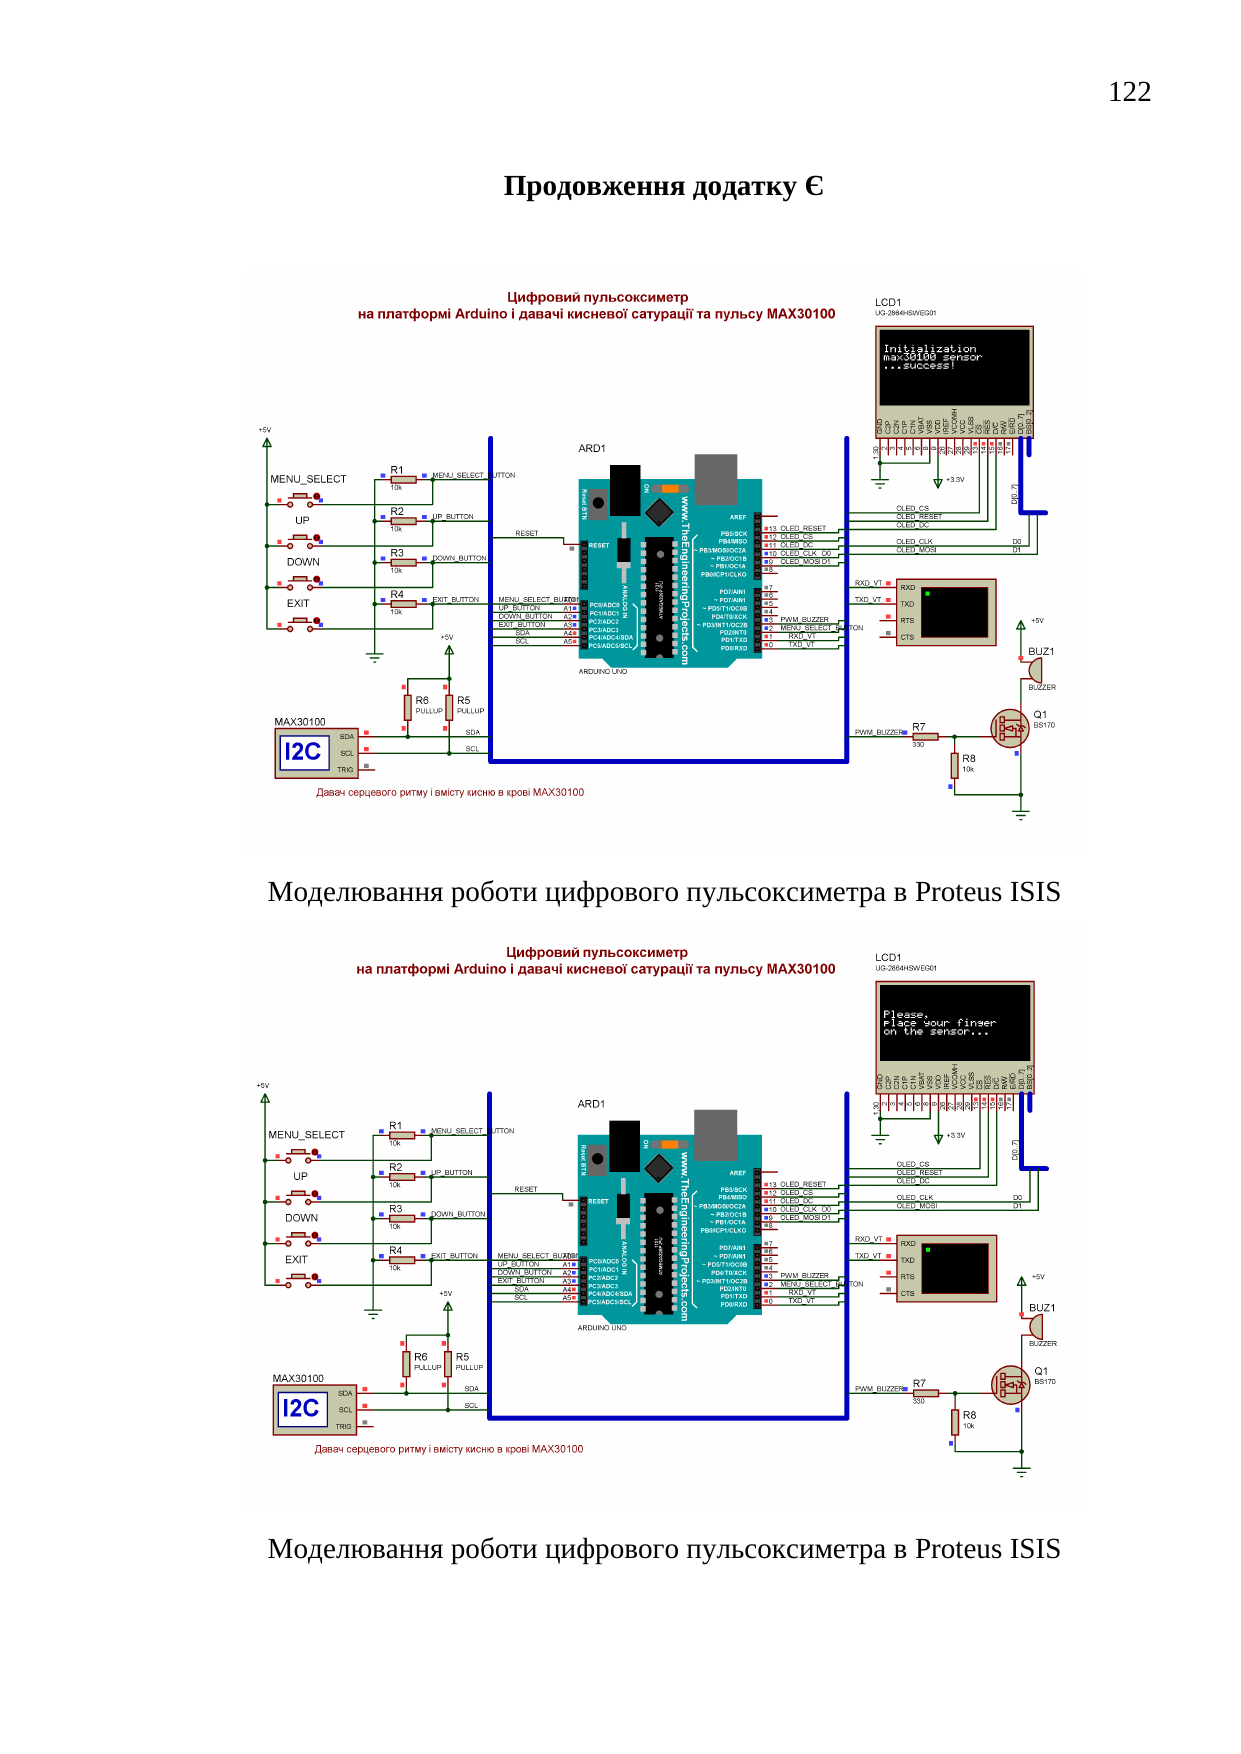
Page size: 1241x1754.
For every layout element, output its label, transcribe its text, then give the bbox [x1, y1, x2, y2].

table_cell [177, 118, 1151, 168]
picture [246, 268, 1083, 857]
table_cell Продовження додатку Є [177, 168, 1151, 269]
picture [244, 923, 1084, 1514]
text Моделювання роботи цифрового пульсоксиметра в Proteus ISIS [177, 1531, 1152, 1564]
text Моделювання роботи цифрового пульсоксиметра в Proteus ISIS [177, 874, 1152, 907]
